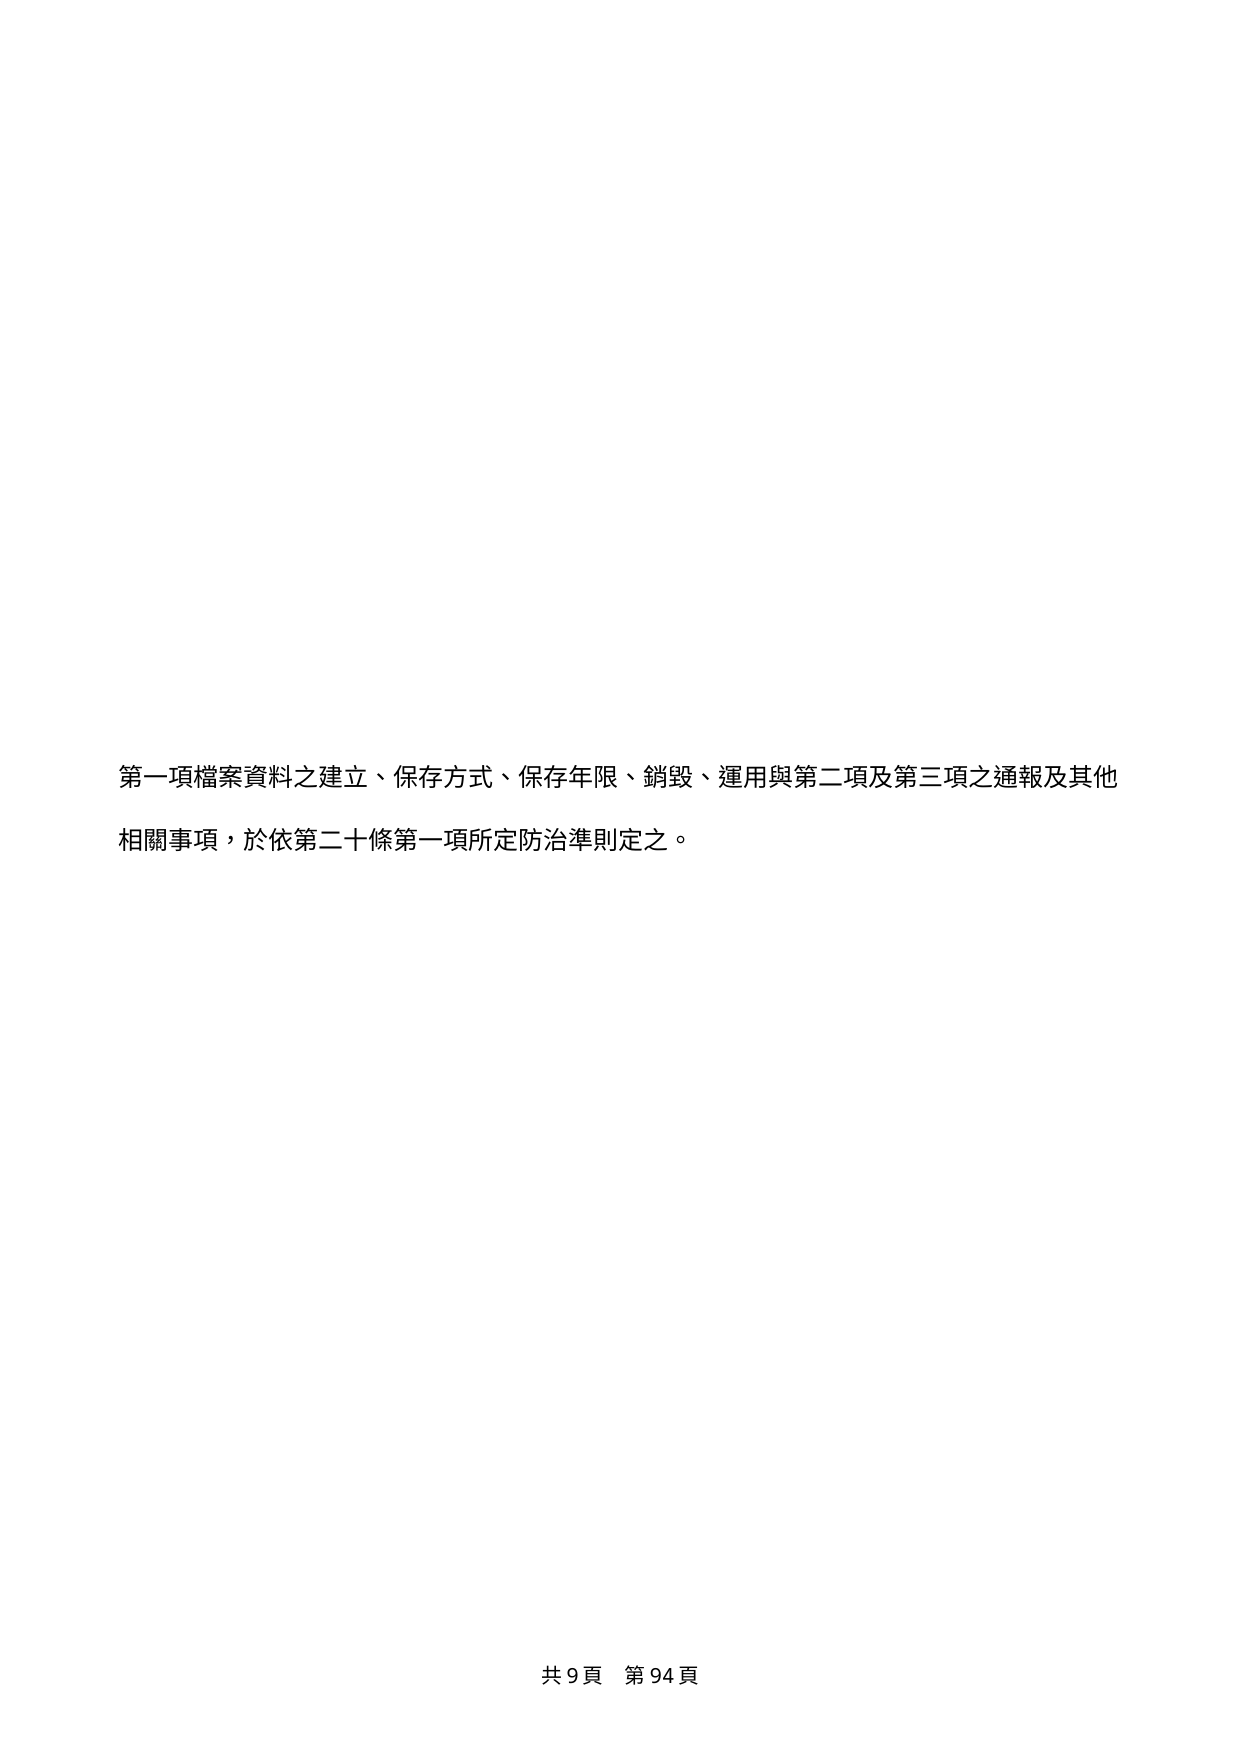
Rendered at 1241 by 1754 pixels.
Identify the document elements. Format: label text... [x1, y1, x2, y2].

text 第一項檔案資料之建立、保存方式、保存年限、銷毀、運用與第二項及第三項之通報及其他相關事項，於依第二十條第一項所定防治準則定之。 [118, 734, 1122, 859]
